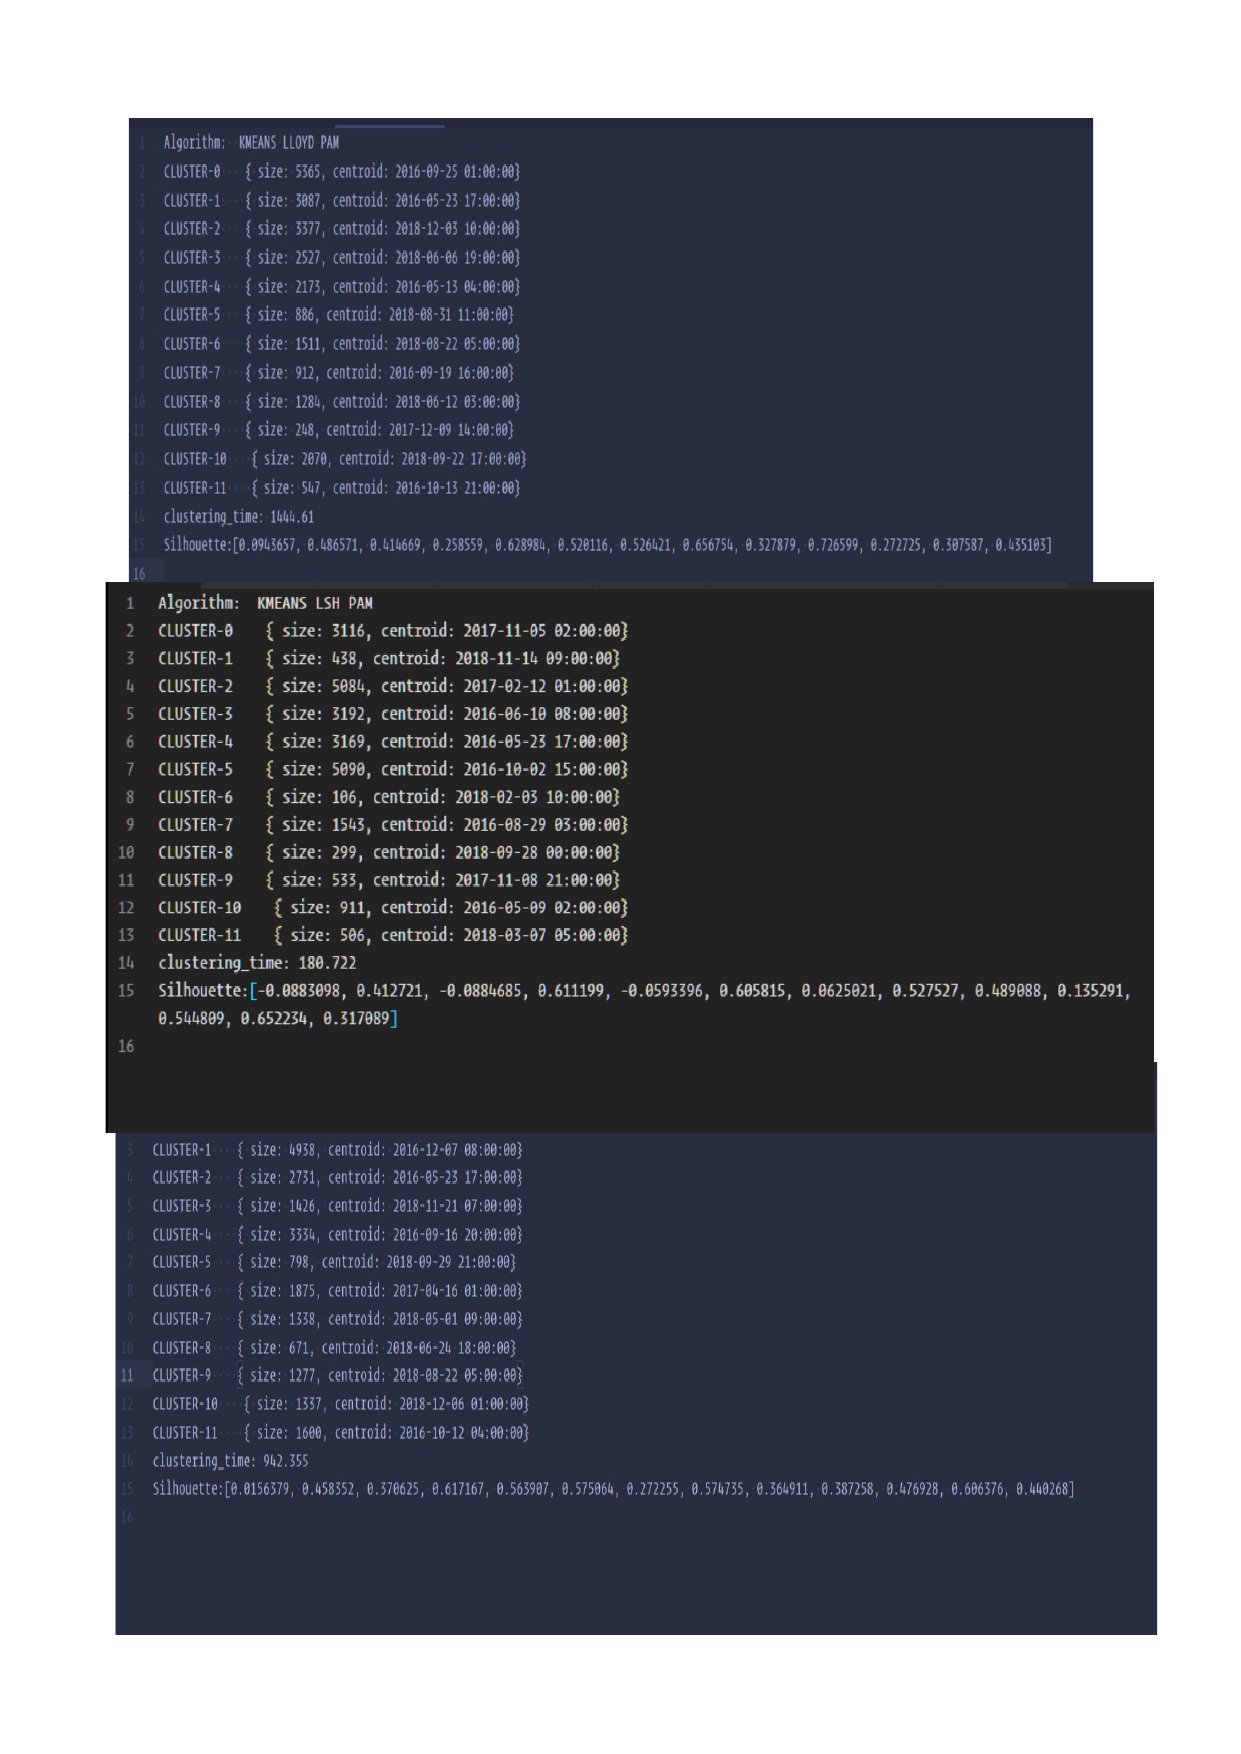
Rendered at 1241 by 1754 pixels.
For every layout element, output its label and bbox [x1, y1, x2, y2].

picture [105, 118, 1158, 1635]
